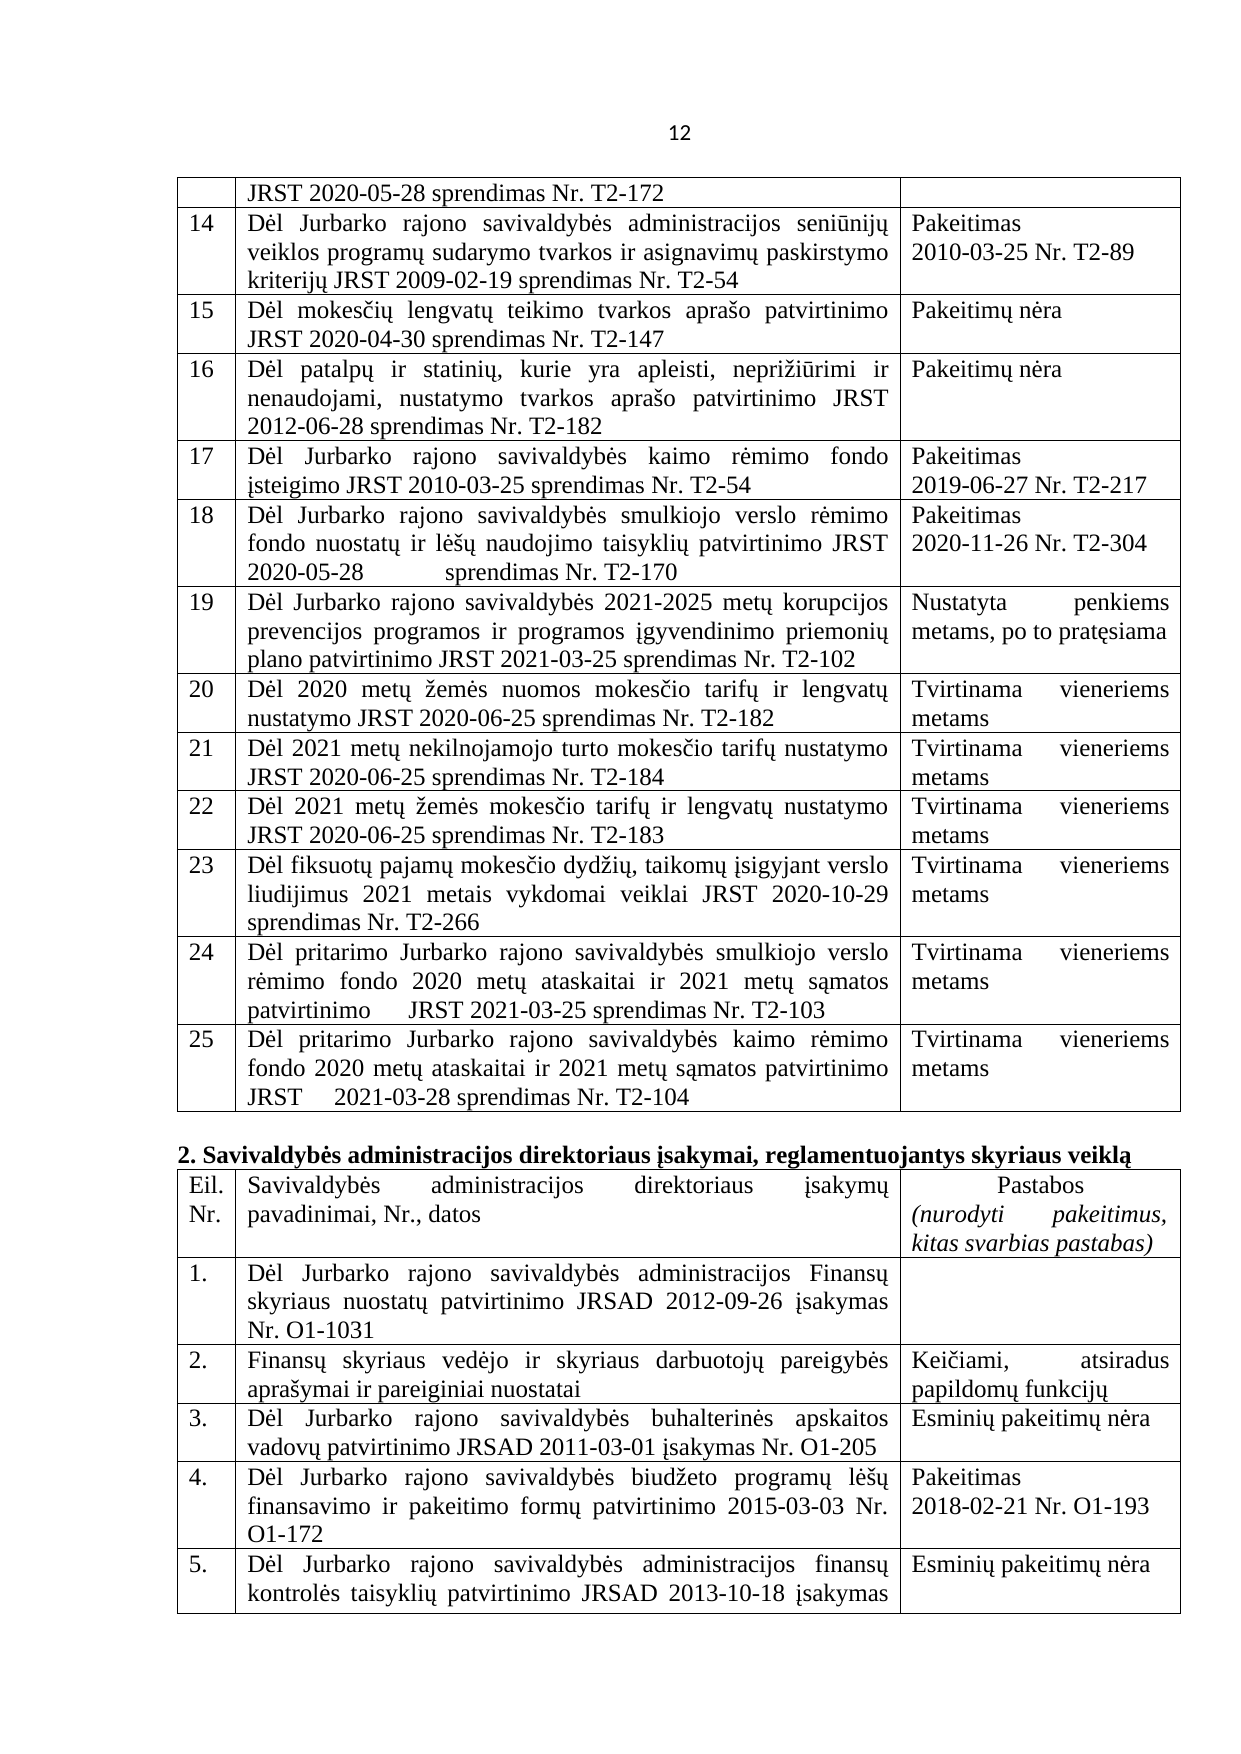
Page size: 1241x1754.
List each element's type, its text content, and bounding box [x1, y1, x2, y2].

table_cell Tvirtinama vieneriems metams [901, 791, 1180, 849]
table_cell Nustatyta penkiems metams, po to pratęsiama [901, 587, 1180, 673]
table_cell Dėl Jurbarko rajono savivaldybės buhalterinės apskaitos vadovų patvirtinimo JRSAD 2011-03-01 įsakymas Nr. O1-205 [236, 1404, 900, 1461]
table_cell 19 [178, 587, 235, 673]
table_cell Dėl mokesčių lengvatų teikimo tvarkos aprašo patvirtinimo JRST 2020-04-30 sprendimas Nr. T2-147 [236, 295, 900, 353]
table_cell 22 [178, 791, 235, 849]
table_cell Dėl Jurbarko rajono savivaldybės kaimo rėmimo fondo įsteigimo JRST 2010-03-25 sprendimas Nr. T2-54 [236, 441, 900, 499]
table_cell Tvirtinama vieneriems metams [901, 850, 1180, 936]
text 2. Savivaldybės administracijos direktoriaus įsakymai, reglamentuojantys skyriaus veiklą [177, 1141, 1181, 1169]
table_cell Dėl Jurbarko rajono savivaldybės 2021-2025 metų korupcijos prevencijos programos ir programos įgyvendinimo priemonių plano patvirtinimo JRST 2021-03-25 sprendimas Nr. T2-102 [236, 587, 900, 673]
table_cell 14 [178, 208, 235, 294]
table_cell Pakeitimas 2020-11-26 Nr. T2-304 [901, 500, 1180, 586]
table_cell Dėl Jurbarko rajono savivaldybės administracijos finansų kontrolės taisyklių patvirtinimo JRSAD 2013-10-18 įsakymas [236, 1549, 900, 1613]
table_cell Dėl Jurbarko rajono savivaldybės smulkiojo verslo rėmimo fondo nuostatų ir lėšų naudojimo taisyklių patvirtinimo JRST 2020-05-28 sprendimas Nr. T2-170 [236, 500, 900, 586]
table_cell Dėl Jurbarko rajono savivaldybės administracijos seniūnijų veiklos programų sudarymo tvarkos ir asignavimų paskirstymo kriterijų JRST 2009-02-19 sprendimas Nr. T2-54 [236, 208, 900, 294]
table_cell 2. [178, 1345, 235, 1402]
table_cell Tvirtinama vieneriems metams [901, 1025, 1180, 1111]
table_cell 18 [178, 500, 235, 586]
table_cell Dėl Jurbarko rajono savivaldybės administracijos Finansų skyriaus nuostatų patvirtinimo JRSAD 2012-09-26 įsakymas Nr. O1-1031 [236, 1258, 900, 1344]
table_cell 3. [178, 1404, 235, 1461]
table_header Pastabos (nurodyti pakeitimus, kitas svarbias pastabas) [901, 1170, 1180, 1257]
table_cell Dėl Jurbarko rajono savivaldybės biudžeto programų lėšų finansavimo ir pakeitimo formų patvirtinimo 2015-03-03 Nr. O1-172 [236, 1462, 900, 1548]
table_cell Pakeitimas 2018-02-21 Nr. O1-193 [901, 1462, 1180, 1548]
table_cell [178, 178, 235, 207]
table_cell 1. [178, 1258, 235, 1344]
table_cell 16 [178, 354, 235, 440]
table_cell [901, 1258, 1180, 1344]
table_cell Esminių pakeitimų nėra [901, 1549, 1180, 1613]
table_cell 15 [178, 295, 235, 353]
table_cell Pakeitimas 2010-03-25 Nr. T2-89 [901, 208, 1180, 294]
table_cell 5. [178, 1549, 235, 1613]
table_cell [901, 178, 1180, 207]
table_cell 24 [178, 937, 235, 1023]
table_cell Pakeitimų nėra [901, 354, 1180, 440]
table_cell 23 [178, 850, 235, 936]
table_cell 21 [178, 733, 235, 790]
table_header Eil. Nr. [178, 1170, 235, 1257]
table_cell Esminių pakeitimų nėra [901, 1404, 1180, 1461]
table_cell Pakeitimas 2019-06-27 Nr. T2-217 [901, 441, 1180, 499]
table_cell 20 [178, 674, 235, 732]
table_cell Tvirtinama vieneriems metams [901, 733, 1180, 790]
table_header Savivaldybės administracijos direktoriaus įsakymų pavadinimai, Nr., datos [236, 1170, 900, 1257]
table_cell Dėl 2021 metų nekilnojamojo turto mokesčio tarifų nustatymo JRST 2020-06-25 sprendimas Nr. T2-184 [236, 733, 900, 790]
table_cell Tvirtinama vieneriems metams [901, 674, 1180, 732]
table_cell Finansų skyriaus vedėjo ir skyriaus darbuotojų pareigybės aprašymai ir pareiginiai nuostatai [236, 1345, 900, 1402]
table_cell Pakeitimų nėra [901, 295, 1180, 353]
table_cell Dėl patalpų ir statinių, kurie yra apleisti, neprižiūrimi ir nenaudojami, nustatymo tvarkos aprašo patvirtinimo JRST 2012-06-28 sprendimas Nr. T2-182 [236, 354, 900, 440]
table_cell 25 [178, 1025, 235, 1111]
table_cell Keičiami, atsiradus papildomų funkcijų [901, 1345, 1180, 1402]
table_cell 17 [178, 441, 235, 499]
table_cell Dėl pritarimo Jurbarko rajono savivaldybės kaimo rėmimo fondo 2020 metų ataskaitai ir 2021 metų sąmatos patvirtinimo JRST 2021-03-28 sprendimas Nr. T2-104 [236, 1025, 900, 1111]
table_cell Dėl pritarimo Jurbarko rajono savivaldybės smulkiojo verslo rėmimo fondo 2020 metų ataskaitai ir 2021 metų sąmatos patvirtinimo JRST 2021-03-25 sprendimas Nr. T2-103 [236, 937, 900, 1023]
table_cell Tvirtinama vieneriems metams [901, 937, 1180, 1023]
table_cell JRST 2020-05-28 sprendimas Nr. T2-172 [236, 178, 900, 207]
table_cell Dėl 2020 metų žemės nuomos mokesčio tarifų ir lengvatų nustatymo JRST 2020-06-25 sprendimas Nr. T2-182 [236, 674, 900, 732]
table_cell Dėl fiksuotų pajamų mokesčio dydžių, taikomų įsigyjant verslo liudijimus 2021 metais vykdomai veiklai JRST 2020-10-29 sprendimas Nr. T2-266 [236, 850, 900, 936]
table_cell 4. [178, 1462, 235, 1548]
table_cell Dėl 2021 metų žemės mokesčio tarifų ir lengvatų nustatymo JRST 2020-06-25 sprendimas Nr. T2-183 [236, 791, 900, 849]
